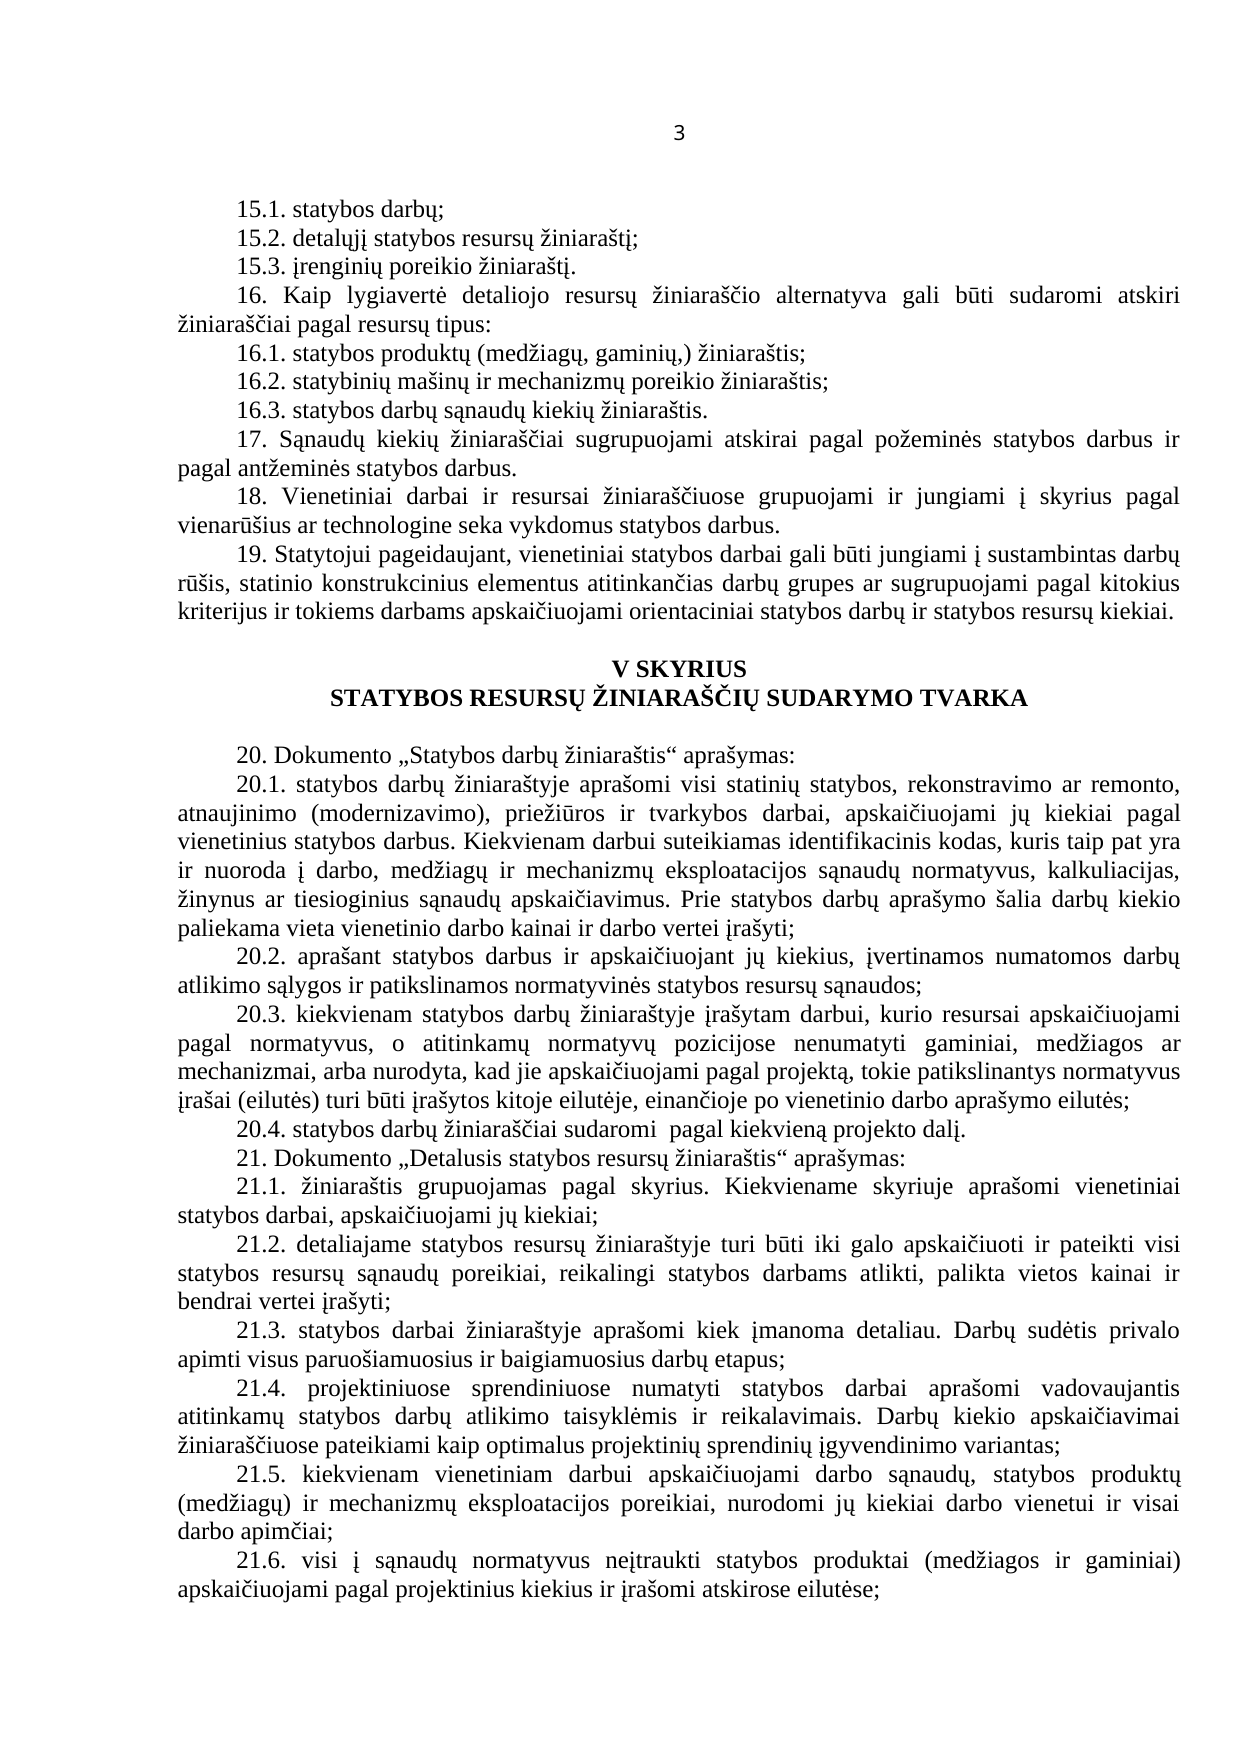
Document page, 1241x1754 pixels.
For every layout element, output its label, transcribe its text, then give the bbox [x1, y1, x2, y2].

text 21.1. žiniaraštis grupuojamas pagal skyrius. Kiekviename skyriuje aprašomi vienetiniai statybos darbai, apskaičiuojami jų kiekiai; [177, 1171, 1181, 1229]
text 16.1. statybos produktų (medžiagų, gaminių,) žiniaraštis; [177, 338, 1181, 366]
text 20.1. statybos darbų žiniaraštyje aprašomi visi statinių statybos, rekonstravimo ar remonto, atnaujinimo (modernizavimo), priežiūros ir tvarkybos darbai, apskaičiuojami jų kiekiai pagal vienetinius statybos darbus. Kiekvienam darbui suteikiamas identifikacinis kodas, kuris taip pat yra ir nuoroda į darbo, medžiagų ir mechanizmų eksploatacijos sąnaudų normatyvus, kalkuliacijas, žinynus ar tiesioginius sąnaudų apskaičiavimus. Prie statybos darbų aprašymo šalia darbų kiekio paliekama vieta vienetinio darbo kainai ir darbo vertei įrašyti; [177, 769, 1181, 941]
text 20.3. kiekvienam statybos darbų žiniaraštyje įrašytam darbui, kurio resursai apskaičiuojami pagal normatyvus, o atitinkamų normatyvų pozicijose nenumatyti gaminiai, medžiagos ar mechanizmai, arba nurodyta, kad jie apskaičiuojami pagal projektą, tokie patikslinantys normatyvus įrašai (eilutės) turi būti įrašytos kitoje eilutėje, einančioje po vienetinio darbo aprašymo eilutės; [177, 999, 1181, 1114]
text 16.2. statybinių mašinų ir mechanizmų poreikio žiniaraštis; [177, 366, 1181, 395]
text 21.3. statybos darbai žiniaraštyje aprašomi kiek įmanoma detaliau. Darbų sudėtis privalo apimti visus paruošiamuosius ir baigiamuosius darbų etapus; [177, 1315, 1181, 1373]
text 21.2. detaliajame statybos resursų žiniaraštyje turi būti iki galo apskaičiuoti ir pateikti visi statybos resursų sąnaudų poreikiai, reikalingi statybos darbams atlikti, palikta vietos kainai ir bendrai vertei įrašyti; [177, 1229, 1181, 1315]
text 16. Kaip lygiavertė detaliojo resursų žiniaraščio alternatyva gali būti sudaromi atskiri žiniaraščiai pagal resursų tipus: [177, 280, 1181, 338]
text 15.2. detalųjį statybos resursų žiniaraštį; [177, 223, 1181, 251]
text 20.4. statybos darbų žiniaraščiai sudaromi pagal kiekvieną projekto dalį. [177, 1114, 1181, 1143]
text 21.6. visi į sąnaudų normatyvus neįtraukti statybos produktai (medžiagos ir gaminiai) apskaičiuojami pagal projektinius kiekius ir įrašomi atskirose eilutėse; [177, 1545, 1181, 1603]
text 19. Statytojui pageidaujant, vienetiniai statybos darbai gali būti jungiami į sustambintas darbų rūšis, statinio konstrukcinius elementus atitinkančias darbų grupes ar sugrupuojami pagal kitokius kriterijus ir tokiems darbams apskaičiuojami orientaciniai statybos darbų ir statybos resursų kiekiai. [177, 539, 1181, 625]
text STATYBOS RESURSŲ ŽINIARAŠČIŲ SUDARYMO TVARKA [177, 683, 1181, 711]
text 17. Sąnaudų kiekių žiniaraščiai sugrupuojami atskirai pagal požeminės statybos darbus ir pagal antžeminės statybos darbus. [177, 424, 1181, 481]
text 21. Dokumento „Detalusis statybos resursų žiniaraštis“ aprašymas: [177, 1143, 1181, 1171]
text 21.5. kiekvienam vienetiniam darbui apskaičiuojami darbo sąnaudų, statybos produktų (medžiagų) ir mechanizmų eksploatacijos poreikiai, nurodomi jų kiekiai darbo vienetui ir visai darbo apimčiai; [177, 1459, 1181, 1545]
text 16.3. statybos darbų sąnaudų kiekių žiniaraštis. [177, 395, 1181, 424]
text 18. Vienetiniai darbai ir resursai žiniaraščiuose grupuojami ir jungiami į skyrius pagal vienarūšius ar technologine seka vykdomus statybos darbus. [177, 481, 1181, 539]
text 20. Dokumento „Statybos darbų žiniaraštis“ aprašymas: [177, 740, 1181, 769]
text 21.4. projektiniuose sprendiniuose numatyti statybos darbai aprašomi vadovaujantis atitinkamų statybos darbų atlikimo taisyklėmis ir reikalavimais. Darbų kiekio apskaičiavimai žiniaraščiuose pateikiami kaip optimalus projektinių sprendinių įgyvendinimo variantas; [177, 1373, 1181, 1459]
text V SKYRIUS [177, 654, 1181, 683]
text 15.1. statybos darbų; [177, 194, 1181, 223]
text 15.3. įrenginių poreikio žiniaraštį. [177, 251, 1181, 280]
text 20.2. aprašant statybos darbus ir apskaičiuojant jų kiekius, įvertinamos numatomos darbų atlikimo sąlygos ir patikslinamos normatyvinės statybos resursų sąnaudos; [177, 941, 1181, 999]
